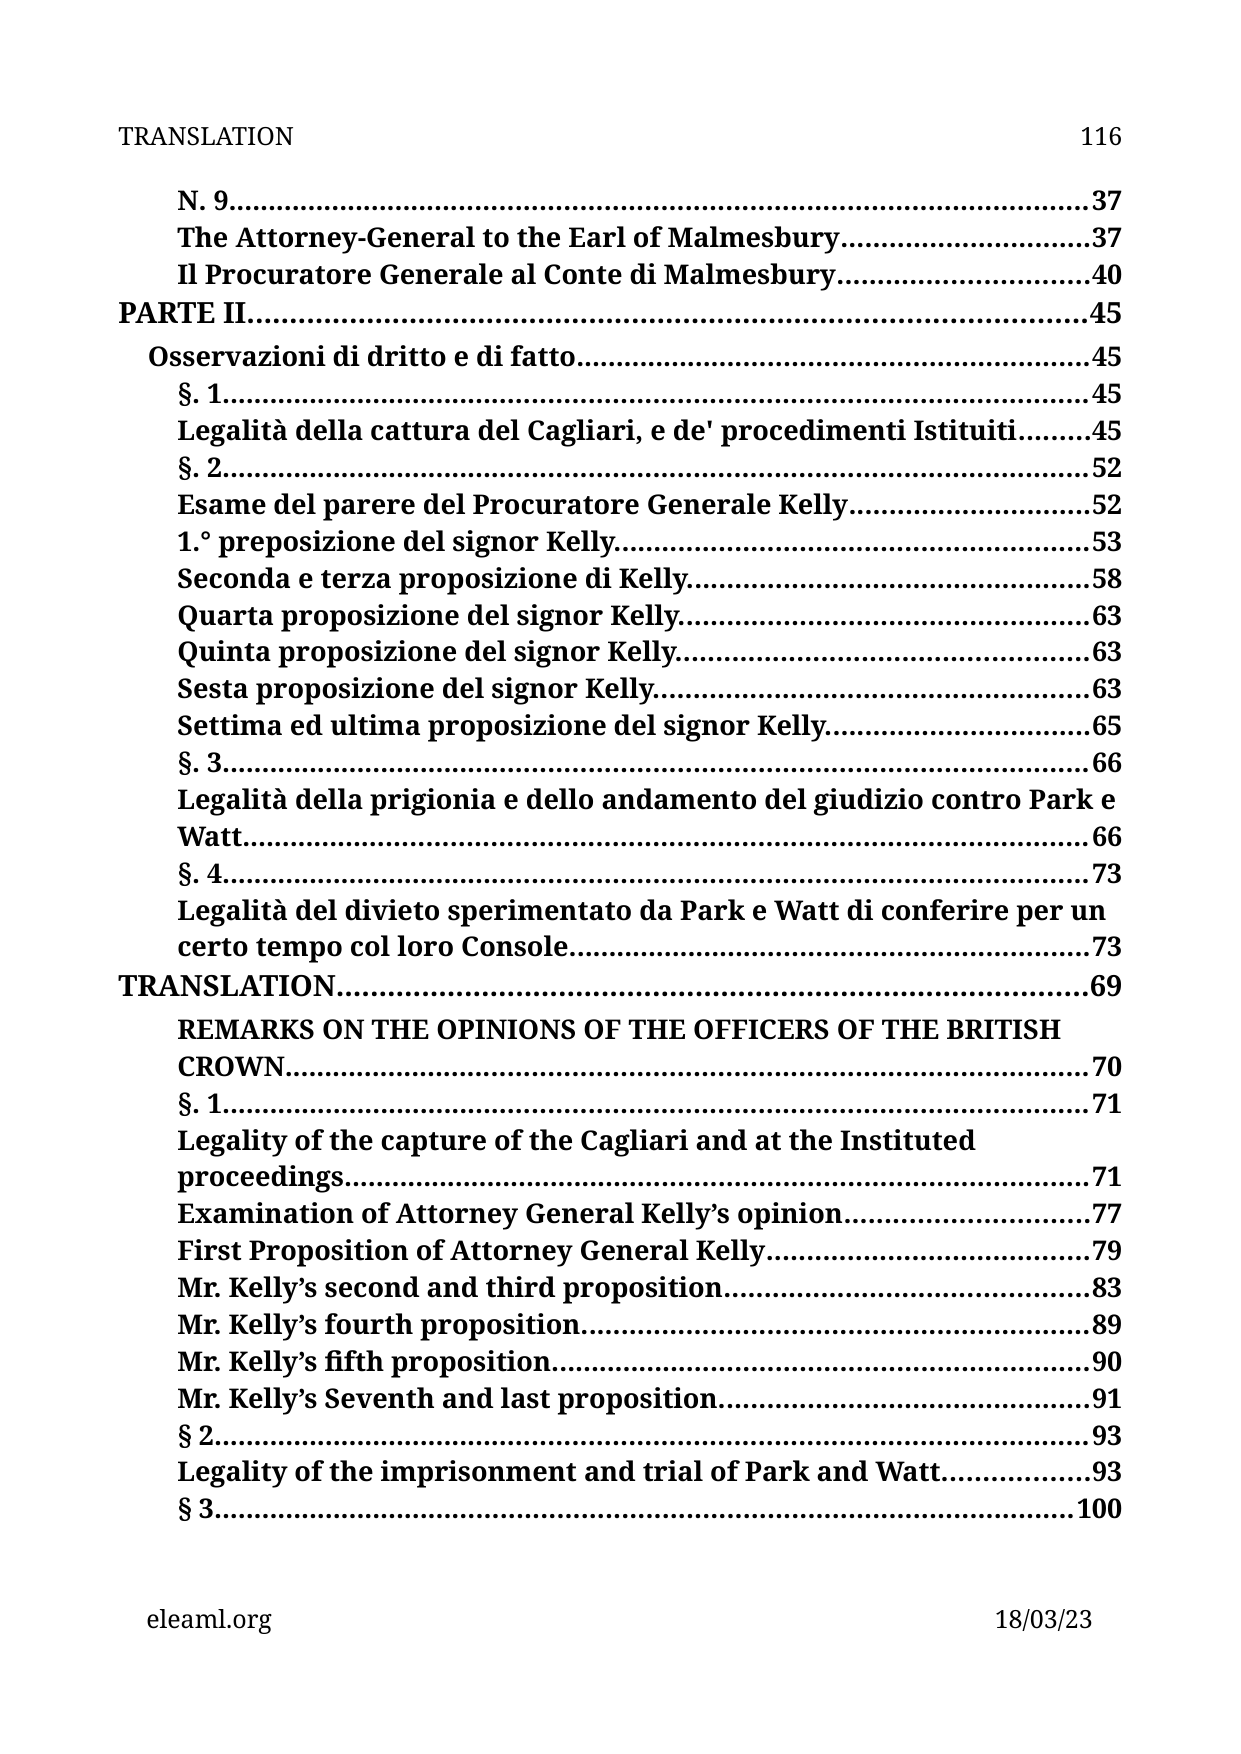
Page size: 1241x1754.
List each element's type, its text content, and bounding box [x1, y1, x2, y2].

text § 2. 93 [177, 1416, 1122, 1453]
text Legalità della cattura del Cagliari, e de' procedimenti Istituiti 45 [177, 412, 1122, 448]
text TRANSLATION 69 [118, 965, 1122, 1004]
text Legality of the capture of the Cagliari and at the Instituted proceedings. 71 [177, 1121, 1122, 1195]
text Legality of the imprisonment and trial of Park and Watt. 93 [177, 1453, 1122, 1490]
text Mr. Kelly’s second and third proposition 83 [177, 1268, 1122, 1305]
text Mr. Kelly’s fifth proposition. 90 [177, 1342, 1122, 1379]
text REMARKS ON THE OPINIONS OF THE OFFICERS OF THE BRITISH CROWN 70 [177, 1010, 1122, 1084]
text §. 1. 71 [177, 1084, 1122, 1121]
text Esame del parere del Procuratore Generale Kelly 52 [177, 485, 1122, 522]
text PARTE II 45 [118, 292, 1122, 332]
text Legalità della prigionia e dello andamento del giudizio contro Park e Watt. 66 [177, 780, 1122, 854]
text Il Procuratore Generale al Conte di Malmesbury 40 [177, 255, 1122, 292]
text Settima ed ultima proposizione del signor Kelly. 65 [177, 707, 1122, 743]
text N. 9 37 [177, 182, 1122, 218]
text Quarta proposizione del signor Kelly. 63 [177, 596, 1122, 633]
text First Proposition of Attorney General Kelly 79 [177, 1232, 1122, 1268]
text Mr. Kelly’s Seventh and last proposition. 91 [177, 1379, 1122, 1416]
text Osservazioni di dritto e di fatto 45 [148, 338, 1122, 375]
text Sesta proposizione del signor Kelly. 63 [177, 670, 1122, 707]
text 1.° preposizione del signor Kelly. 53 [177, 522, 1122, 559]
text § 3. 100 [177, 1490, 1122, 1527]
text Seconda e terza proposizione di Kelly. 58 [177, 559, 1122, 596]
text §. 1. 45 [177, 375, 1122, 412]
text The Attorney-General to the Earl of Malmesbury 37 [177, 218, 1122, 255]
text §. 4. 73 [177, 854, 1122, 891]
text Examination of Attorney General Kelly’s opinion 77 [177, 1195, 1122, 1232]
text Legalità del divieto sperimentato da Park e Watt di conferire per un certo tempo col loro Console. 73 [177, 891, 1122, 965]
text Quinta proposizione del signor Kelly. 63 [177, 633, 1122, 670]
text Mr. Kelly’s fourth proposition. 89 [177, 1305, 1122, 1342]
text §. 2. 52 [177, 448, 1122, 485]
text §. 3. 66 [177, 743, 1122, 780]
